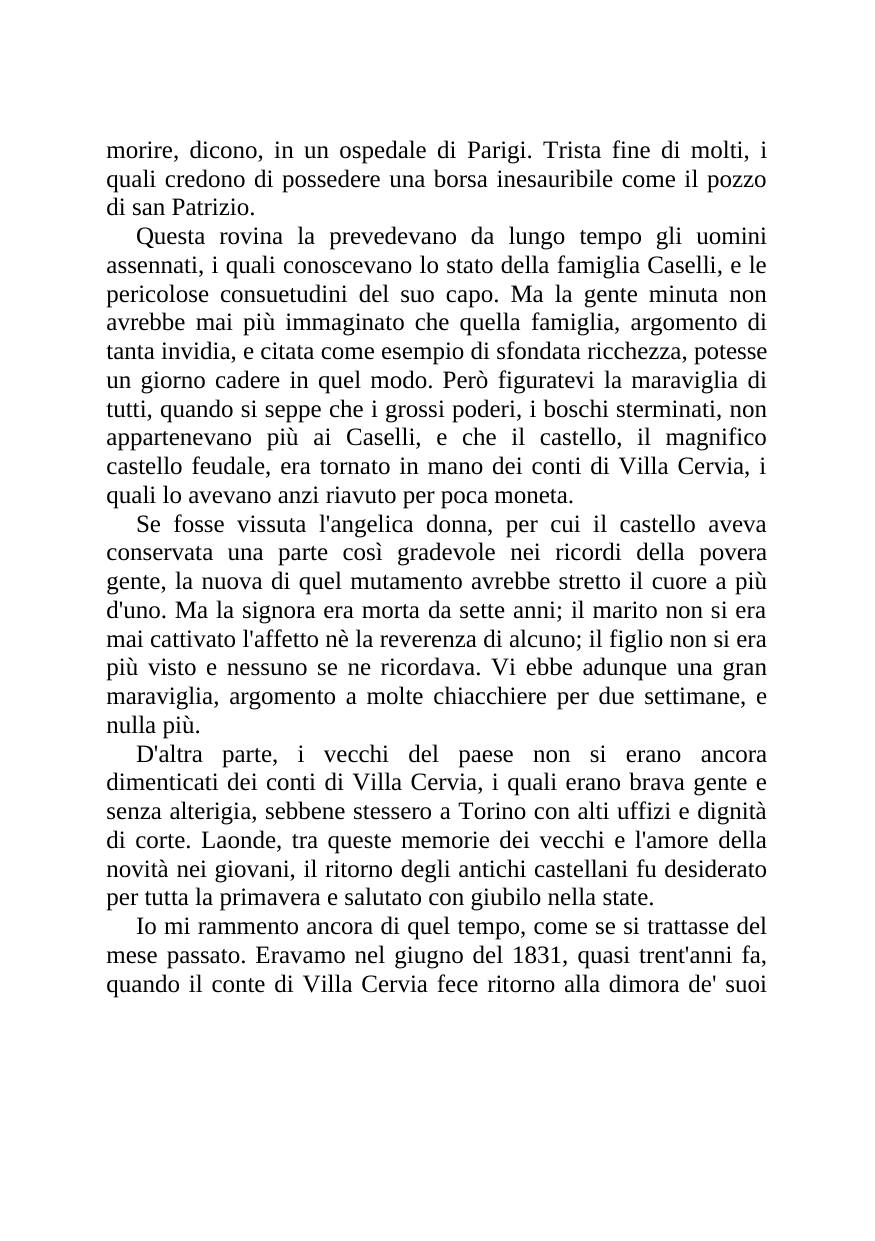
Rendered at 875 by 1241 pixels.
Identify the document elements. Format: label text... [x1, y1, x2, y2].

text Questa rovina la prevedevano da lungo tempo gli uomini assennati, i quali conoscevano lo stato della famiglia Caselli, e le pericolose consuetudini del suo capo. Ma la gente minuta non avrebbe mai più immaginato che quella famiglia, argomento di tanta invidia, e citata come esempio di sfondata ricchezza, potesse un giorno cadere in quel modo. Però figuratevi la maraviglia di tutti, quando si seppe che i grossi poderi, i boschi sterminati, non appartenevano più ai Caselli, e che il castello, il magnifico castello feudale, era tornato in mano dei conti di Villa Cervia, i quali lo avevano anzi riavuto per poca moneta. [106, 221, 768, 509]
text Io mi rammento ancora di quel tempo, come se si trattasse del mese passato. Eravamo nel giugno del 1831, quasi trent'anni fa, quando il conte di Villa Cervia fece ritorno alla dimora de' suoi [106, 911, 768, 997]
text morire, dicono, in un ospedale di Parigi. Trista fine di molti, i quali credono di possedere una borsa inesauribile come il pozzo di san Patrizio. [106, 135, 768, 221]
text D'altra parte, i vecchi del paese non si erano ancora dimenticati dei conti di Villa Cervia, i quali erano brava gente e senza alterigia, sebbene stessero a Torino con alti uffizi e dignità di corte. Laonde, tra queste memorie dei vecchi e l'amore della novità nei giovani, il ritorno degli antichi castellani fu desiderato per tutta la primavera e salutato con giubilo nella state. [106, 739, 768, 911]
text Se fosse vissuta l'angelica donna, per cui il castello aveva conservata una parte così gradevole nei ricordi della povera gente, la nuova di quel mutamento avrebbe stretto il cuore a più d'uno. Ma la signora era morta da sette anni; il marito non si era mai cattivato l'affetto nè la reverenza di alcuno; il figlio non si era più visto e nessuno se ne ricordava. Vi ebbe adunque una gran maraviglia, argomento a molte chiacchiere per due settimane, e nulla più. [106, 509, 768, 739]
